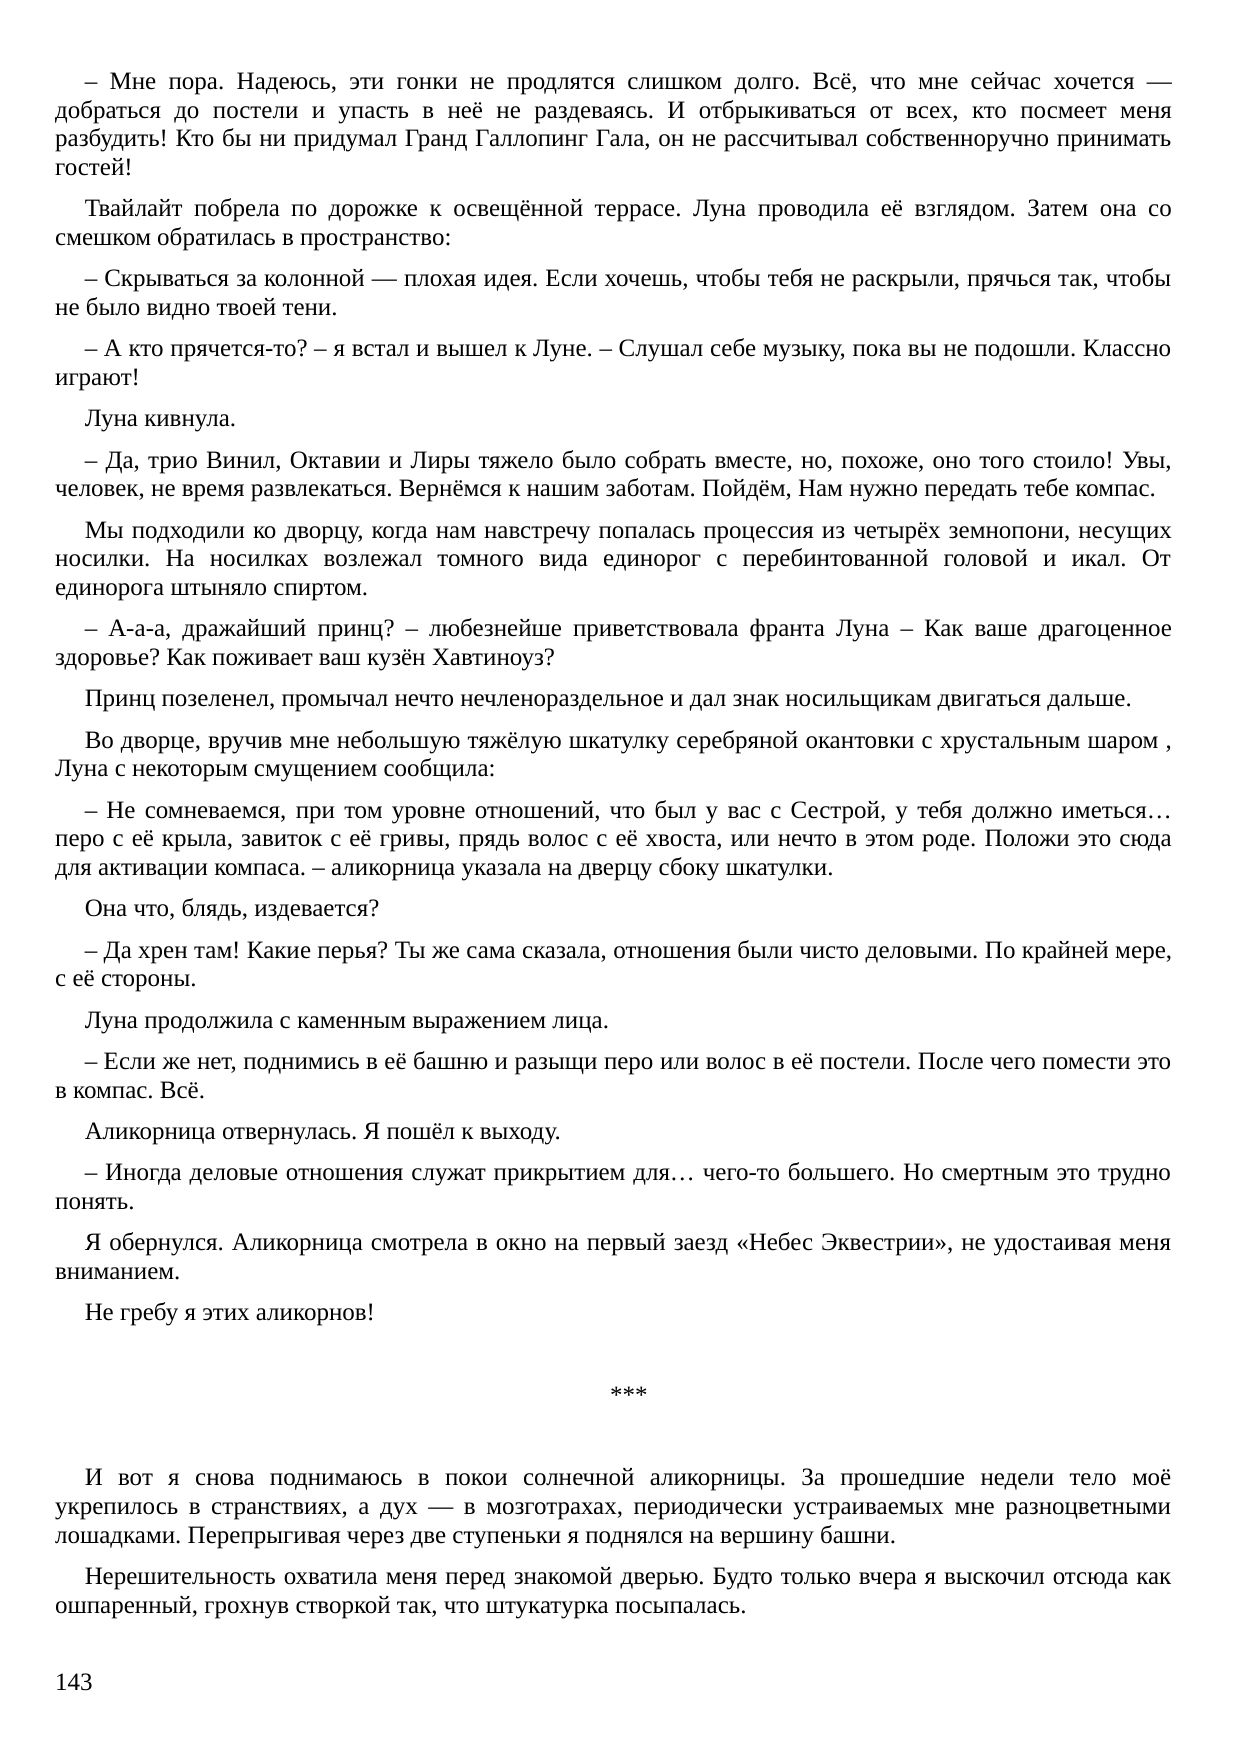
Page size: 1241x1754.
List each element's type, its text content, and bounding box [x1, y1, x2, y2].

text Аликорница отвернулась. Я пошёл к выходу. [55, 1116, 1173, 1145]
text – Иногда деловые отношения служат прикрытием для… чего-то большего. Но смертным это трудно понять. [55, 1157, 1173, 1215]
text – А-а-а, дражайший принц? – любезнейше приветствовала франта Луна – Как ваше драгоценное здоровье? Как поживает ваш кузён Хавтиноуз? [55, 613, 1173, 671]
text – Если же нет, поднимись в её башню и разыщи перо или волос в её постели. После чего помести это в компас. Всё. [55, 1046, 1173, 1103]
text Она что, блядь, издевается? [55, 893, 1173, 922]
text Я обернулся. Аликорница смотрела в окно на первый заезд «Небес Эквестрии», не удостаивая меня вниманием. [55, 1227, 1173, 1285]
text Нерешительность охватила меня перед знакомой дверью. Будто только вчера я выскочил отсюда как ошпаренный, грохнув створкой так, что штукатурка посыпалась. [55, 1561, 1173, 1618]
text – Мне пора. Надеюсь, эти гонки не продлятся слишком долго. Всё, что мне сейчас хочется — добраться до постели и упасть в неё не раздеваясь. И отбрыкиваться от всех, кто посмеет меня разбудить! Кто бы ни придумал Гранд Галлопинг Гала, он не рассчитывал собственноручно принимать гостей! [55, 66, 1173, 181]
text *** [55, 1380, 1173, 1408]
text И вот я снова поднимаюсь в покои солнечной аликорницы. За прошедшие недели тело моё укрепилось в странствиях, а дух — в мозготрахах, периодически устраиваемых мне разноцветными лошадками. Перепрыгивая через две ступеньки я поднялся на вершину башни. [55, 1462, 1173, 1548]
text Луна продолжила с каменным выражением лица. [55, 1005, 1173, 1033]
text – А кто прячется-то? – я встал и вышел к Луне. – Слушал себе музыку, пока вы не подошли. Классно играют! [55, 333, 1173, 391]
text Принц позеленел, промычал нечто нечленораздельное и дал знак носильщикам двигаться дальше. [55, 683, 1173, 712]
text – Да, трио Винил, Октавии и Лиры тяжело было собрать вместе, но, похоже, оно того стоило! Увы, человек, не время развлекаться. Вернёмся к нашим заботам. Пойдём, Нам нужно передать тебе компас. [55, 445, 1173, 502]
text Не гребу я этих аликорнов! [55, 1297, 1173, 1326]
text – Да хрен там! Какие перья? Ты же сама сказала, отношения были чисто деловыми. По крайней мере, с её стороны. [55, 935, 1173, 992]
text Мы подходили ко дворцу, когда нам навстречу попалась процессия из четырёх земнопони, несущих носилки. На носилках возлежал томного вида единорог с перебинтованной головой и икал. От единорога штыняло спиртом. [55, 515, 1173, 601]
text Луна кивнула. [55, 403, 1173, 432]
text Во дворце, вручив мне небольшую тяжёлую шкатулку серебряной окантовки с хрустальным шаром , Луна с некоторым смущением сообщила: [55, 725, 1173, 782]
text Твайлайт побрела по дорожке к освещённой террасе. Луна проводила её взглядом. Затем она со смешком обратилась в пространство: [55, 193, 1173, 251]
text – Не сомневаемся, при том уровне отношений, что был у вас с Сестрой, у тебя должно иметься… перо с её крыла, завиток с её гривы, прядь волос с её хвоста, или нечто в этом роде. Положи это сюда для активации компаса. – аликорница указала на дверцу сбоку шкатулки. [55, 795, 1173, 881]
text – Скрываться за колонной — плохая идея. Если хочешь, чтобы тебя не раскрыли, прячься так, чтобы не было видно твоей тени. [55, 263, 1173, 321]
